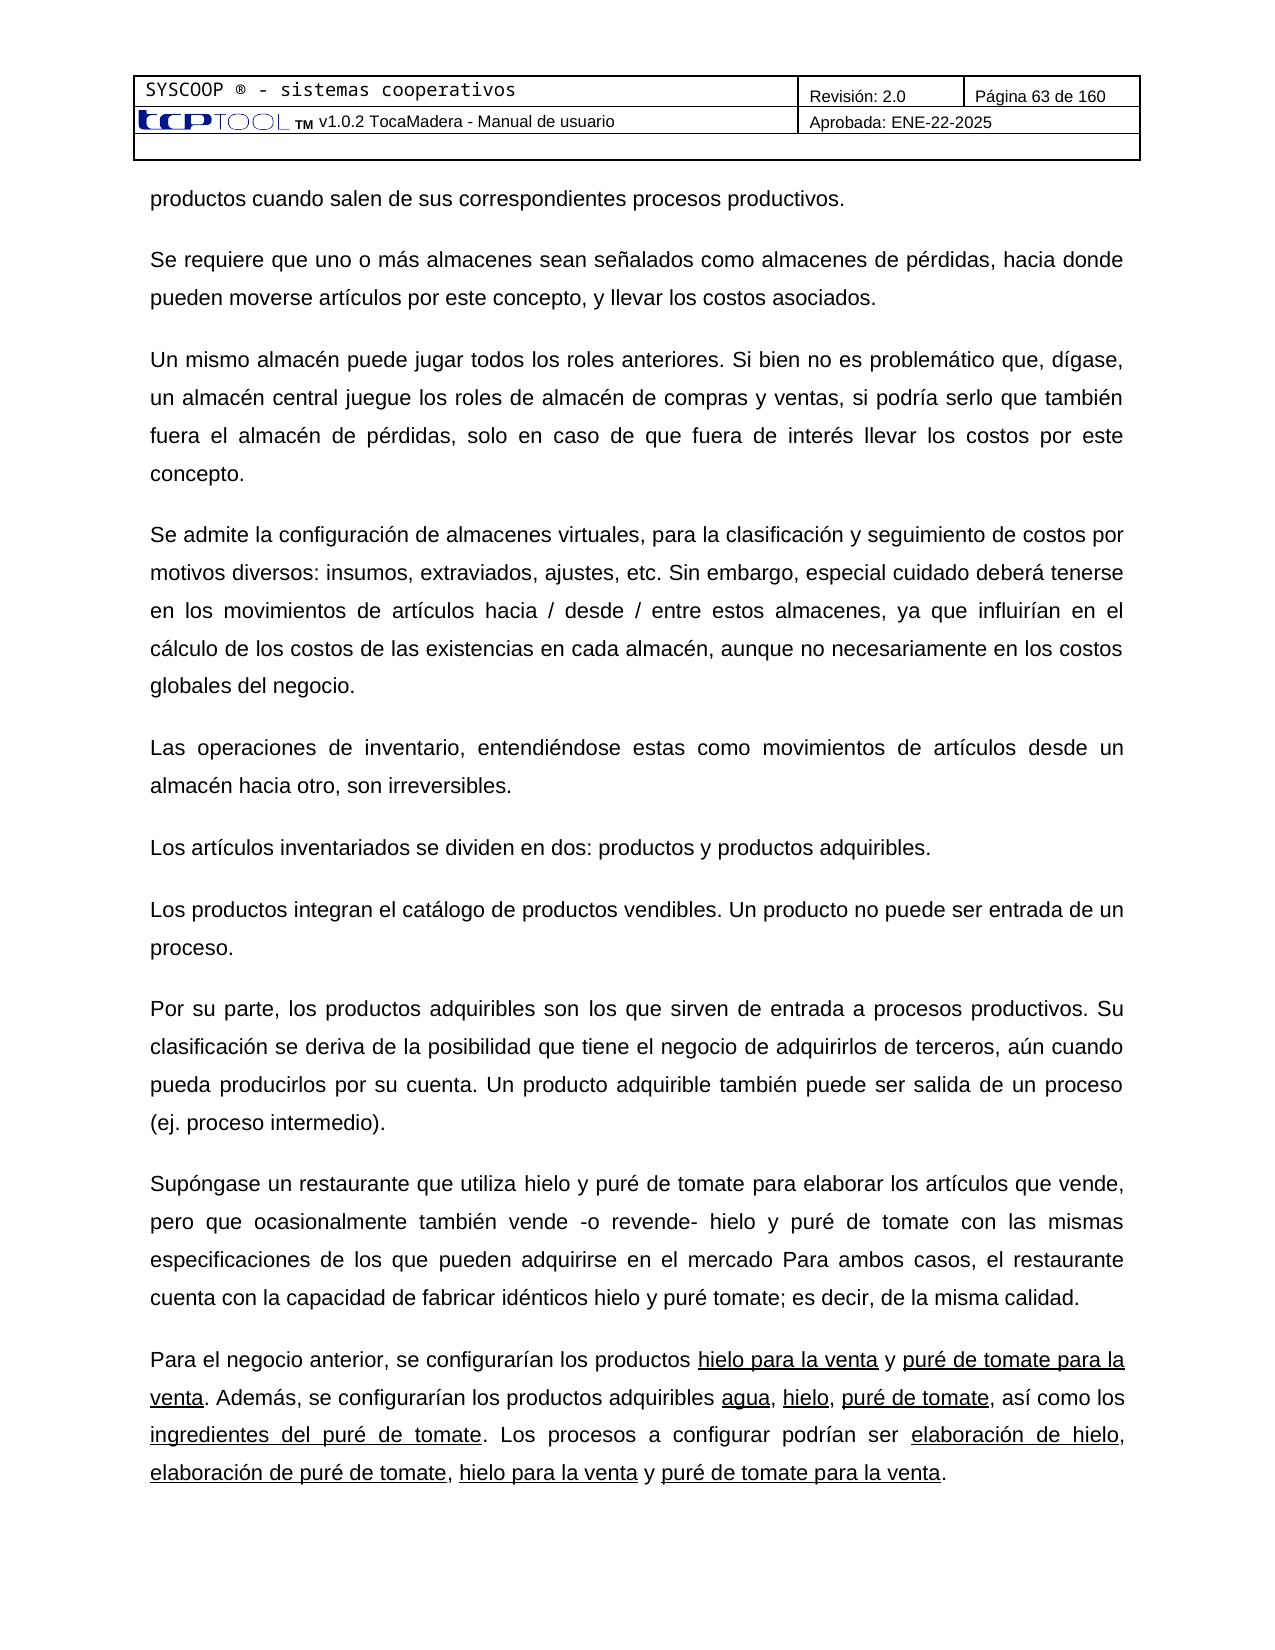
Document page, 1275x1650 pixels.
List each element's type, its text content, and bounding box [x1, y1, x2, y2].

text Los productos integran el catálogo de productos vendibles. Un producto no puede ser entrada de un proceso. [150, 897, 1125, 959]
text productos cuando salen de sus correspondientes procesos productivos. [150, 186, 1125, 211]
text Para el negocio anterior, se configurarían los productos hielo para la venta y puré de tomate para la venta. Además, se configurarían los productos adquiribles agua, hielo, puré de tomate, así como los ingredientes del puré de tomate. Los procesos a configurar podrían ser elaboración de hielo, elaboración de puré de tomate, hielo para la venta y puré de tomate para la venta. [150, 1347, 1125, 1485]
text Se admite la configuración de almacenes virtuales, para la clasificación y seguimiento de costos por motivos diversos: insumos, extraviados, ajustes, etc. Sin embargo, especial cuidado deberá tenerse en los movimientos de artículos hacia / desde / entre estos almacenes, ya que influirían en el cálculo de los costos de las existencias en cada almacén, aunque no necesariamente en los costos globales del negocio. [150, 522, 1125, 699]
text Los artículos inventariados se dividen en dos: productos y productos adquiribles. [150, 835, 1125, 860]
picture [138, 110, 290, 130]
text Supóngase un restaurante que utiliza hielo y puré de tomate para elaborar los artículos que vende, pero que ocasionalmente también vende -o revende- hielo y puré de tomate con las mismas especificaciones de los que pueden adquirirse en el mercado Para ambos casos, el restaurante cuenta con la capacidad de fabricar idénticos hielo y puré tomate; es decir, de la misma calidad. [150, 1171, 1125, 1310]
text Se requiere que uno o más almacenes sean señalados como almacenes de pérdidas, hacia donde pueden moverse artículos por este concepto, y llevar los costos asociados. [150, 247, 1125, 310]
text Las operaciones de inventario, entendiéndose estas como movimientos de artículos desde un almacén hacia otro, son irreversibles. [150, 735, 1125, 798]
text Por su parte, los productos adquiribles son los que sirven de entrada a procesos productivos. Su clasificación se deriva de la posibilidad que tiene el negocio de adquirirlos de terceros, aún cuando pueda producirlos por su cuenta. Un producto adquirible también puede ser salida de un proceso (ej. proceso intermedio). [150, 996, 1125, 1135]
text Un mismo almacén puede jugar todos los roles anteriores. Si bien no es problemático que, dígase, un almacén central juegue los roles de almacén de compras y ventas, si podría serlo que también fuera el almacén de pérdidas, solo en caso de que fuera de interés llevar los costos por este concepto. [150, 347, 1125, 486]
